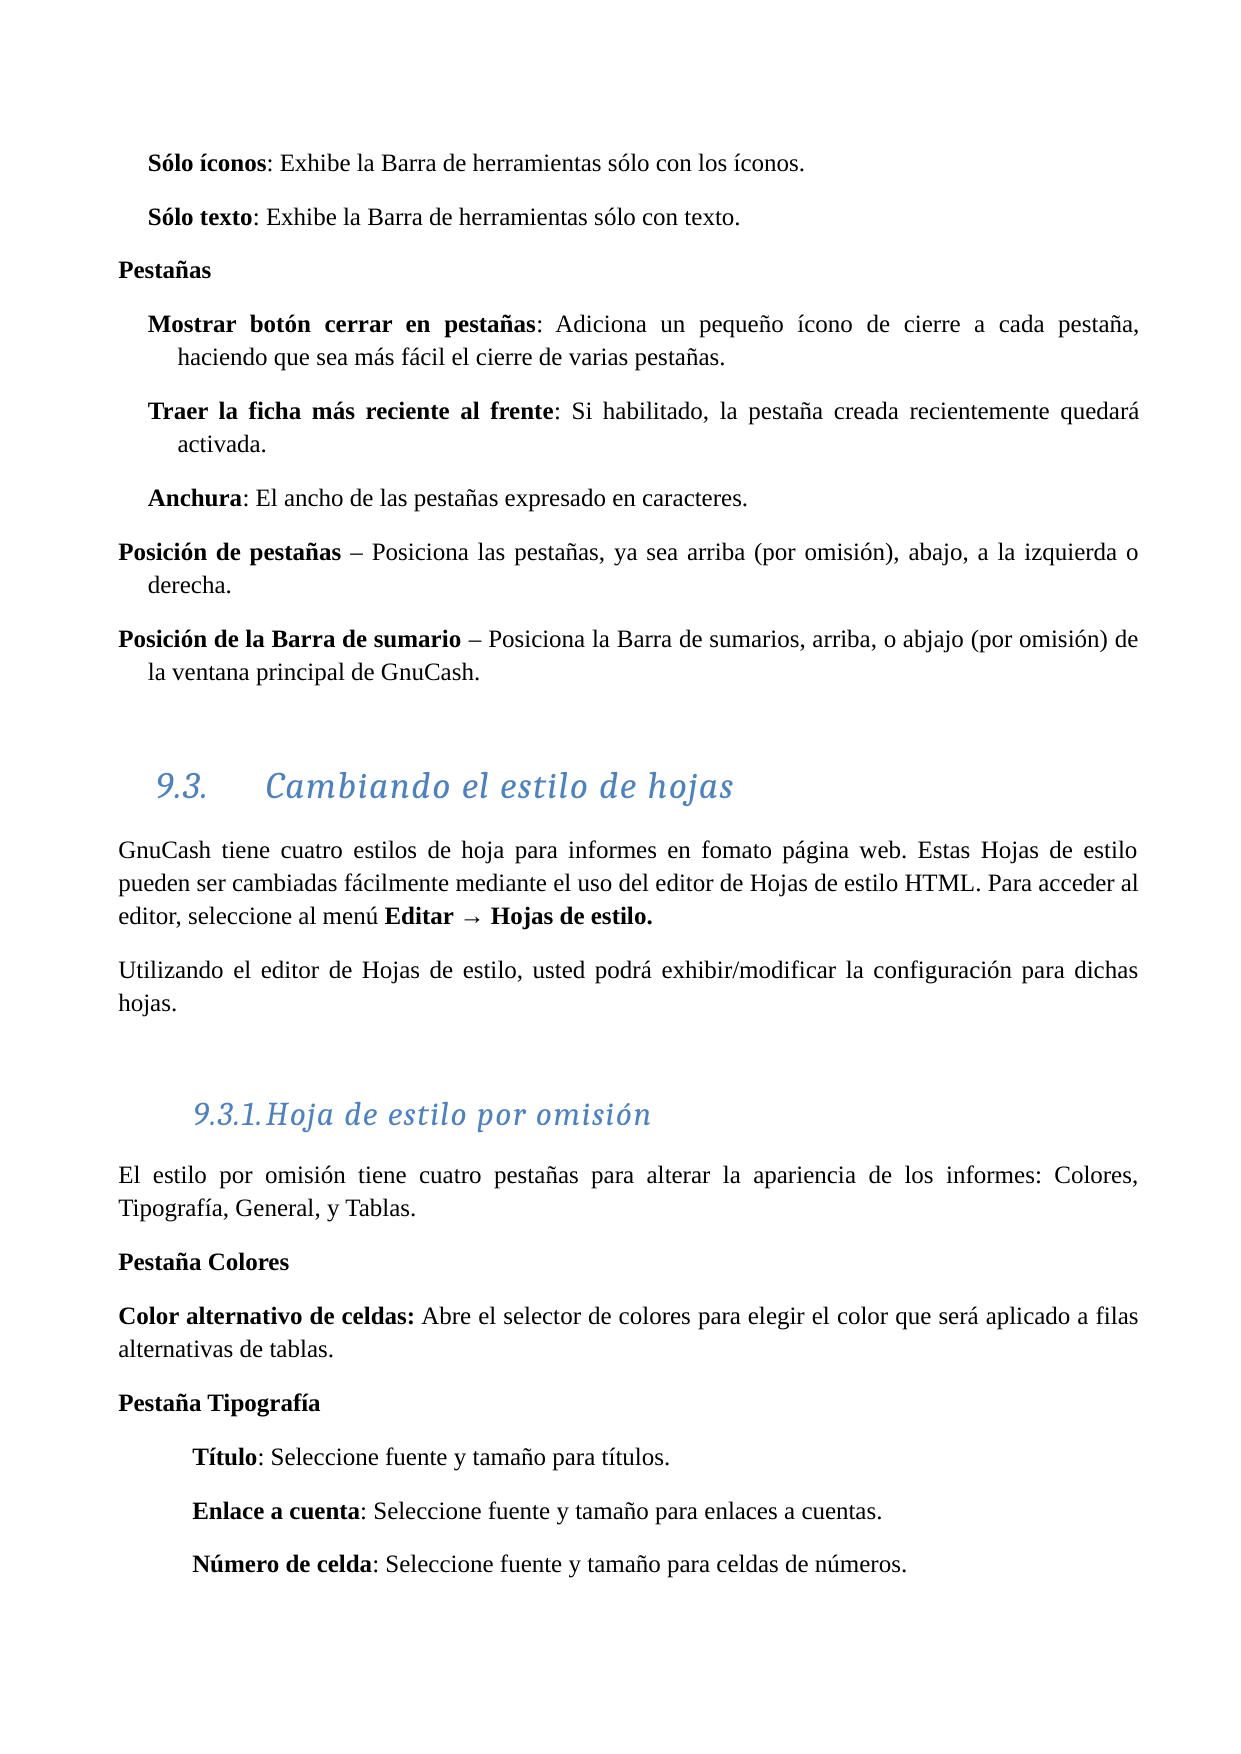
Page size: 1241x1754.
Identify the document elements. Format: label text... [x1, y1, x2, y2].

text Pestaña Colores [118, 1247, 1140, 1276]
text GnuCash tiene cuatro estilos de hoja para informes en fomato página web. Estas Hojas de estilo pueden ser cambiadas fácilmente mediante el uso del editor de Hojas de estilo HTML. Para acceder al editor, seleccione al menú Editar → Hojas de estilo. [118, 835, 1140, 930]
text Sólo texto: Exhibe la Barra de herramientas sólo con texto. [148, 202, 1140, 230]
text Posición de pestañas – Posiciona las pestañas, ya sea arriba (por omisión), abajo, a la izquierda o derecha. [118, 537, 1140, 599]
subtitle Cambiando el estilo de hojas [156, 764, 1140, 808]
text Posición de la Barra de sumario – Posiciona la Barra de sumarios, arriba, o abjajo (por omisión) de la ventana principal de GnuCash. [118, 624, 1140, 686]
text Sólo íconos: Exhibe la Barra de herramientas sólo con los íconos. [148, 148, 1140, 176]
text El estilo por omisión tiene cuatro pestañas para alterar la apariencia de los informes: Colores, Tipografía, General, y Tablas. [118, 1160, 1140, 1222]
text Traer la ficha más reciente al frente: Si habilitado, la pestaña creada recientemente quedará activada. [148, 396, 1140, 458]
subtitle Hoja de estilo por omisión [193, 1096, 1140, 1134]
text Anchura: El ancho de las pestañas expresado en caracteres. [148, 483, 1140, 512]
text Pestaña Tipografía [118, 1388, 1140, 1417]
text Pestañas [118, 255, 1140, 284]
text Título: Seleccione fuente y tamaño para títulos. [192, 1442, 1140, 1471]
text Enlace a cuenta: Seleccione fuente y tamaño para enlaces a cuentas. [192, 1496, 1140, 1524]
text Número de celda: Seleccione fuente y tamaño para celdas de números. [192, 1549, 1140, 1578]
text Mostrar botón cerrar en pestañas: Adiciona un pequeño ícono de cierre a cada pestaña, haciendo que sea más fácil el cierre de varias pestañas. [148, 309, 1140, 371]
text Color alternativo de celdas: Abre el selector de colores para elegir el color que será aplicado a filas alternativas de tablas. [118, 1301, 1140, 1363]
text Utilizando el editor de Hojas de estilo, usted podrá exhibir/modificar la configuración para dichas hojas. [118, 955, 1140, 1017]
